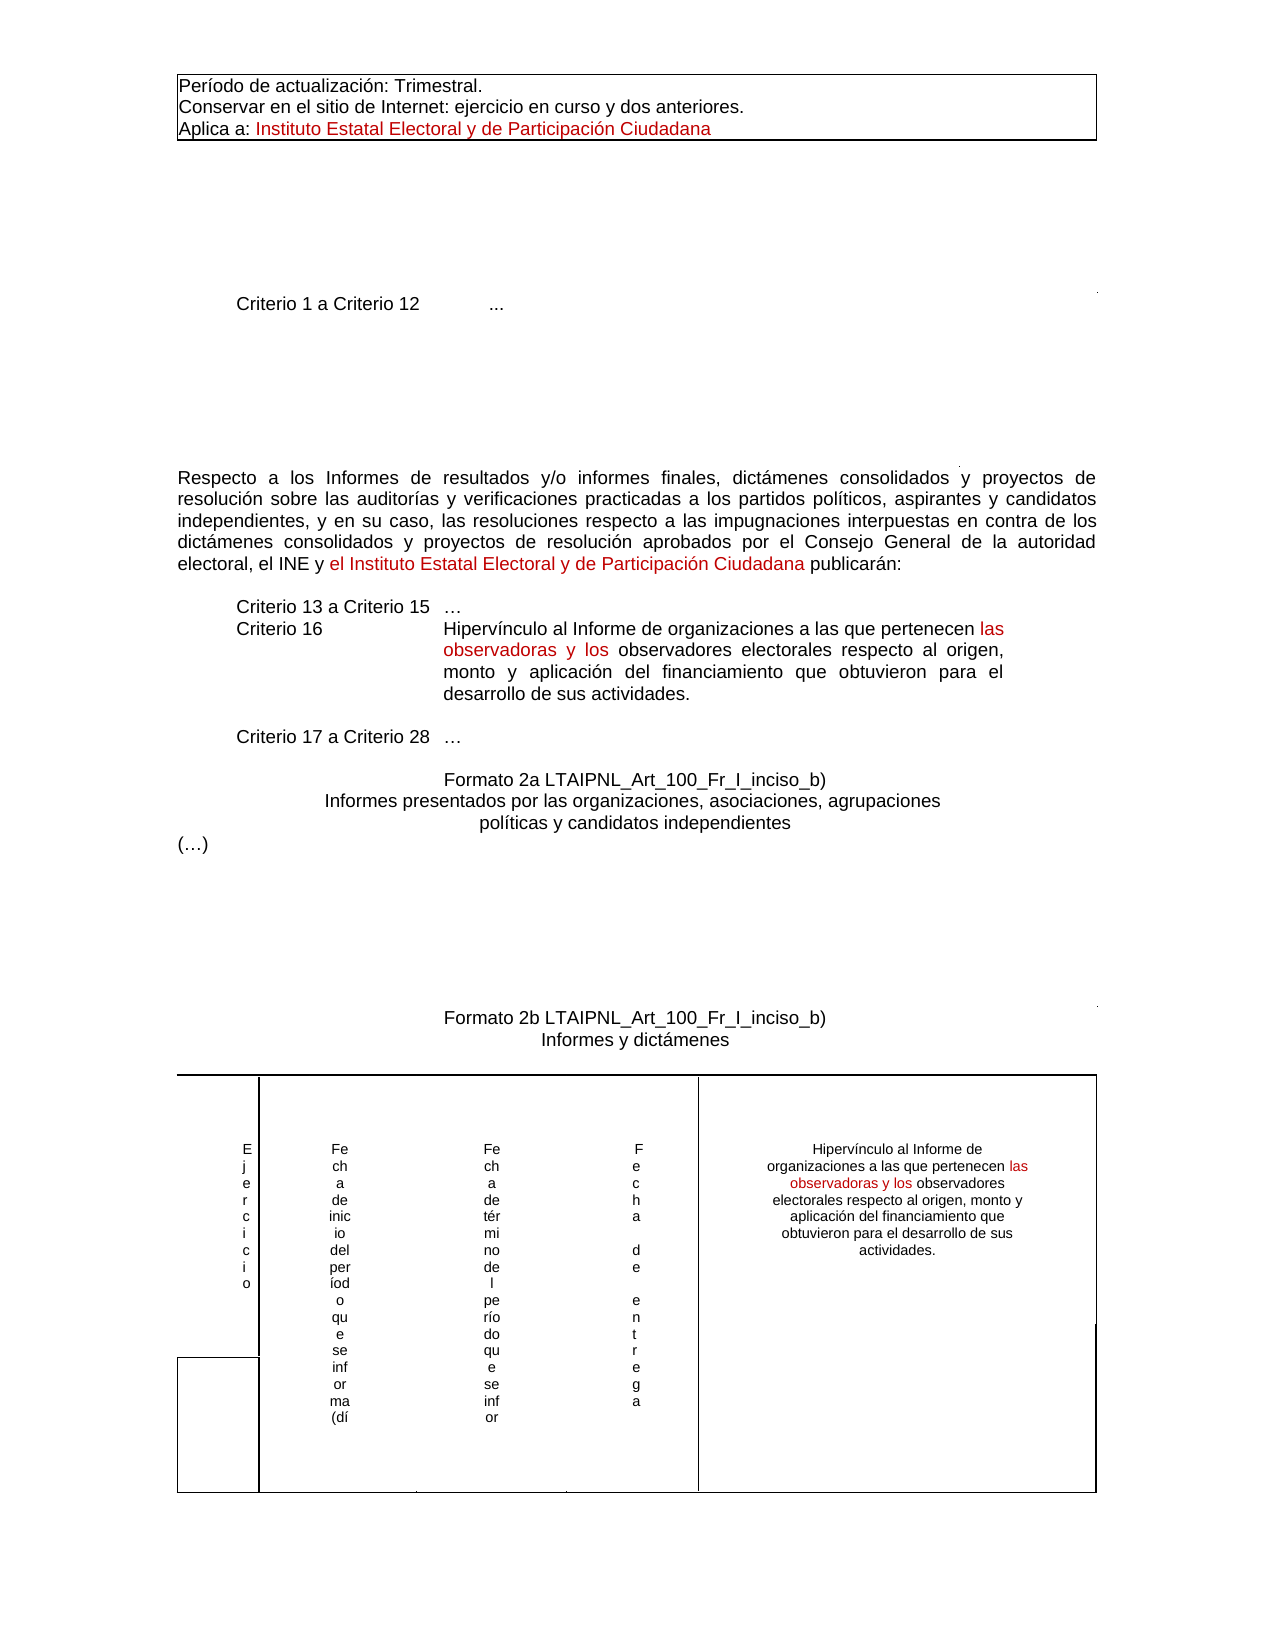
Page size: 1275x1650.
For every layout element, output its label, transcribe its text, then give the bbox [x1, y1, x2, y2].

text Aplica a: Instituto Estatal Electoral y de Participación Ciudadana [178, 117, 1096, 139]
text Respecto a los Informes de resultados y/o informes finales, dictámenes consolidados y proyectos de resolución sobre las auditorías y verificaciones practicadas a los partidos políticos, aspirantes y candidatos independientes, y en su caso, las resoluciones respecto a las impugnaciones interpuestas en contra de los dictámenes consolidados y proyectos de resolución aprobados por el Consejo General de la autoridad electoral, el INE y el Instituto Estatal Electoral y de Participación Ciudadana publicarán: [177, 467, 1097, 574]
text Criterio 1 a Criterio 12 ... [236, 293, 1004, 314]
subtitle Formato 2b LTAIPNL_Art_100_Fr_I_inciso_b) [177, 1007, 1093, 1029]
table_header Fecha de término del período que se infor [418, 1077, 566, 1491]
table_header Fecha de inicio del período que se informa (dí [264, 1077, 416, 1491]
text Criterio 16 Hipervínculo al Informe de organizaciones a las que pertenecen las observadoras y los observadores electorales respecto al origen, monto y aplicación del financiamiento que obtuvieron para el desarrollo de sus actividades. [236, 618, 1004, 704]
table_header [700, 1324, 1095, 1492]
table_header [178, 1358, 258, 1492]
subtitle Formato 2a LTAIPNL_Art_100_Fr_I_inciso_b) [177, 768, 1093, 790]
table_header Hipervínculo al Informe de organizaciones a las que pertenecen las observadoras y los observadores electorales respecto al origen, monto y aplicación del financiamiento que obtuvieron para el desarrollo de sus actividades. [700, 1077, 1095, 1323]
table_header Ejercicio [178, 1077, 258, 1356]
text Criterio 13 a Criterio 15 … [236, 596, 1004, 618]
text (…) [177, 833, 1097, 855]
table_header Fecha de entrega [568, 1077, 698, 1491]
text Informes presentados por las organizaciones, asociaciones, agrupaciones [177, 790, 1093, 812]
text Período de actualización: Trimestral. [178, 75, 1096, 95]
text Conservar en el sitio de Internet: ejercicio en curso y dos anteriores. [178, 95, 1096, 117]
text Informes y dictámenes [177, 1029, 1093, 1050]
text políticas y candidatos independientes [177, 812, 1093, 833]
text Criterio 17 a Criterio 28 … [236, 725, 1004, 747]
